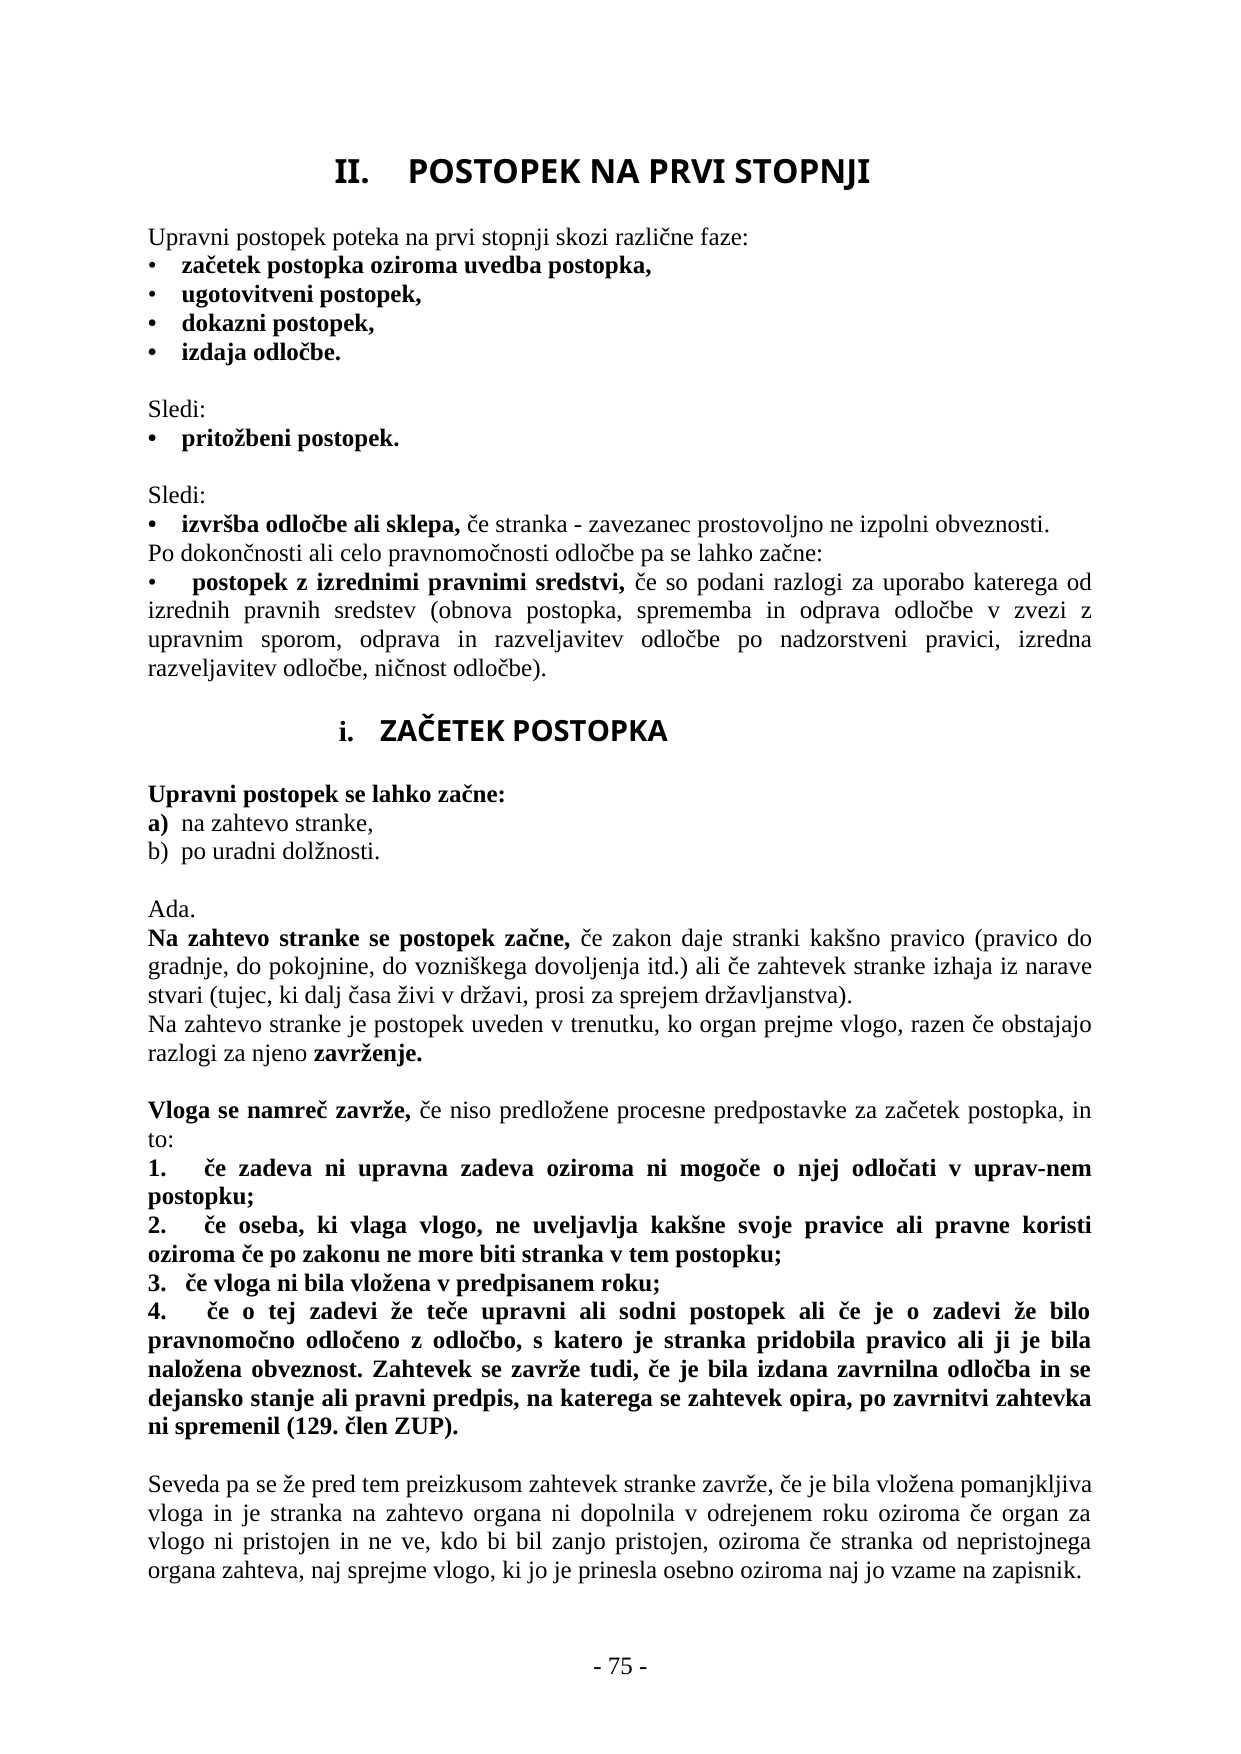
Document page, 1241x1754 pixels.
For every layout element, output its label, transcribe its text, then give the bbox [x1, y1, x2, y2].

text • ugotovitveni postopek, [148, 279, 1093, 308]
subtitle ZAČETEK POSTOPKA [354, 711, 1093, 750]
text Sledi: [148, 481, 1093, 509]
text 4. če o tej zadevi že teče upravni ali sodni postopek ali če je o zadevi že bilo pravnomočno odločeno z odločbo, s katero je stranka pridobila pravico ali ji je bila naložena obveznost. Zahtevek se zavrže tudi, če je bila izdana zavrnilna odločba in se dejansko stanje ali pravni predpis, na katerega se zahtevek opira, po zavrnitvi zahtevka ni spremenil (129. člen ZUP). [148, 1296, 1093, 1440]
text a) na zahtevo stranke, [148, 808, 1093, 836]
text • dokazni postopek, [148, 308, 1093, 337]
text • pritožbeni postopek. [148, 423, 1093, 452]
text Upravni postopek se lahko začne: [148, 779, 1093, 808]
text Seveda pa se že pred tem preizkusom zahtevek stranke zavrže, če je bila vložena pomanjkljiva vloga in je stranka na zahtevo organa ni dopolnila v odrejenem roku oziroma če organ za vlogo ni pristojen in ne ve, kdo bi bil zanjo pristojen, oziroma če stranka od nepristojnega organa zahteva, naj sprejme vlogo, ki jo je prinesla osebno oziroma naj jo vzame na zapisnik. [148, 1469, 1093, 1584]
text b) po uradni dolžnosti. [148, 836, 1093, 865]
text Na zahtevo stranke se postopek začne, če zakon daje stranki kakšno pravico (pravico do gradnje, do pokojnine, do vozniškega dovoljenja itd.) ali če zahtevek stranke izhaja iz narave stvari (tujec, ki dalj časa živi v državi, prosi za sprejem državljanstva). [148, 923, 1093, 1009]
text 2. če oseba, ki vlaga vlogo, ne uveljavlja kakšne svoje pravice ali pravne koristi oziroma če po zakonu ne more biti stranka v tem postopku; [148, 1210, 1093, 1268]
text • začetek postopka oziroma uvedba postopka, [148, 251, 1093, 279]
text Po dokončnosti ali celo pravnomočnosti odločbe pa se lahko začne: [148, 538, 1093, 567]
text • izdaja odločbe. [148, 337, 1093, 366]
text Vloga se namreč zavrže, če niso predložene procesne predpostavke za začetek postopka, in to: [148, 1095, 1093, 1153]
subtitle POSTOPEK NA PRVI STOPNJI [148, 148, 1093, 193]
text Upravni postopek poteka na prvi stopnji skozi različne faze: [148, 222, 1093, 251]
text Na zahtevo stranke je postopek uveden v trenutku, ko organ prejme vlogo, razen če obstajajo razlogi za njeno zavrženje. [148, 1009, 1093, 1066]
text Sledi: [148, 394, 1093, 423]
text 3. če vloga ni bila vložena v predpisanem roku; [148, 1268, 1093, 1296]
text Ada. [148, 894, 1093, 923]
text • izvršba odločbe ali sklepa, če stranka - zavezanec prostovoljno ne izpolni obveznosti. [148, 509, 1093, 538]
text • postopek z izrednimi pravnimi sredstvi, če so podani razlogi za uporabo katerega od izrednih pravnih sredstev (obnova postopka, sprememba in odprava odločbe v zvezi z upravnim sporom, odprava in razveljavitev odločbe po nadzorstveni pravici, izredna razveljavitev odločbe, ničnost odločbe). [148, 567, 1093, 682]
text 1. če zadeva ni upravna zadeva oziroma ni mogoče o njej odločati v uprav-nem postopku; [148, 1153, 1093, 1210]
